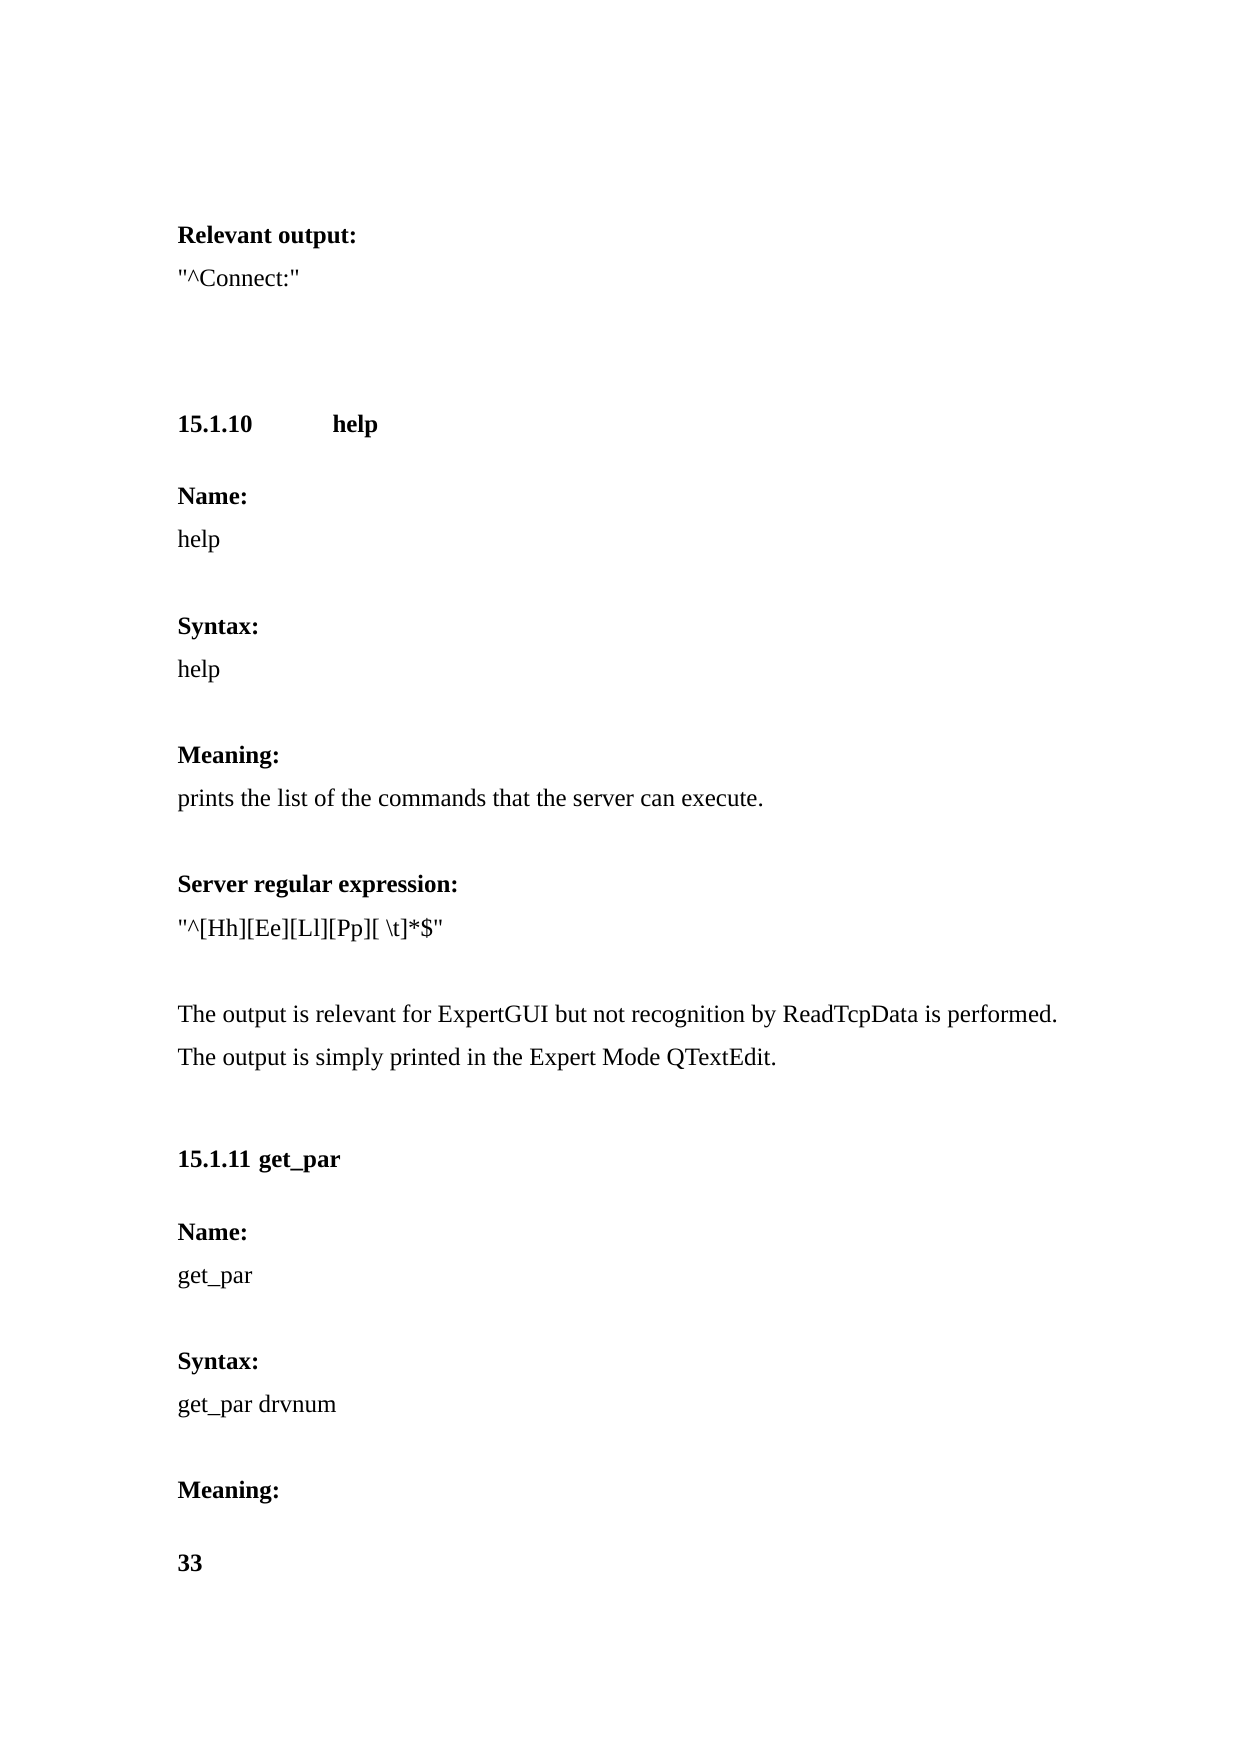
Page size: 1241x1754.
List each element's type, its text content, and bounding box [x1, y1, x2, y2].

text Syntax: [177, 1346, 1063, 1375]
text "^Connect:" [177, 263, 1063, 292]
text Name: [177, 481, 1063, 510]
text get_par drvnum [177, 1389, 1063, 1418]
text Meaning: [177, 1476, 1063, 1504]
text get_par [177, 1260, 1063, 1289]
text The output is simply printed in the Expert Mode QTextEdit. [177, 1042, 1063, 1071]
subtitle get_par [177, 1144, 1063, 1173]
text Server regular expression: [177, 869, 1063, 898]
text Meaning: [177, 740, 1063, 769]
text help [177, 654, 1063, 683]
text Relevant output: [177, 220, 1063, 249]
subtitle help [177, 409, 1063, 437]
text prints the list of the commands that the server can execute. [177, 783, 1063, 812]
text The output is relevant for ExpertGUI but not recognition by ReadTcpData is performed. [177, 999, 1063, 1028]
text Name: [177, 1217, 1063, 1246]
text "^[Hh][Ee][Ll][Pp][ \t]*$" [177, 913, 1063, 941]
text Syntax: [177, 611, 1063, 639]
text help [177, 524, 1063, 553]
